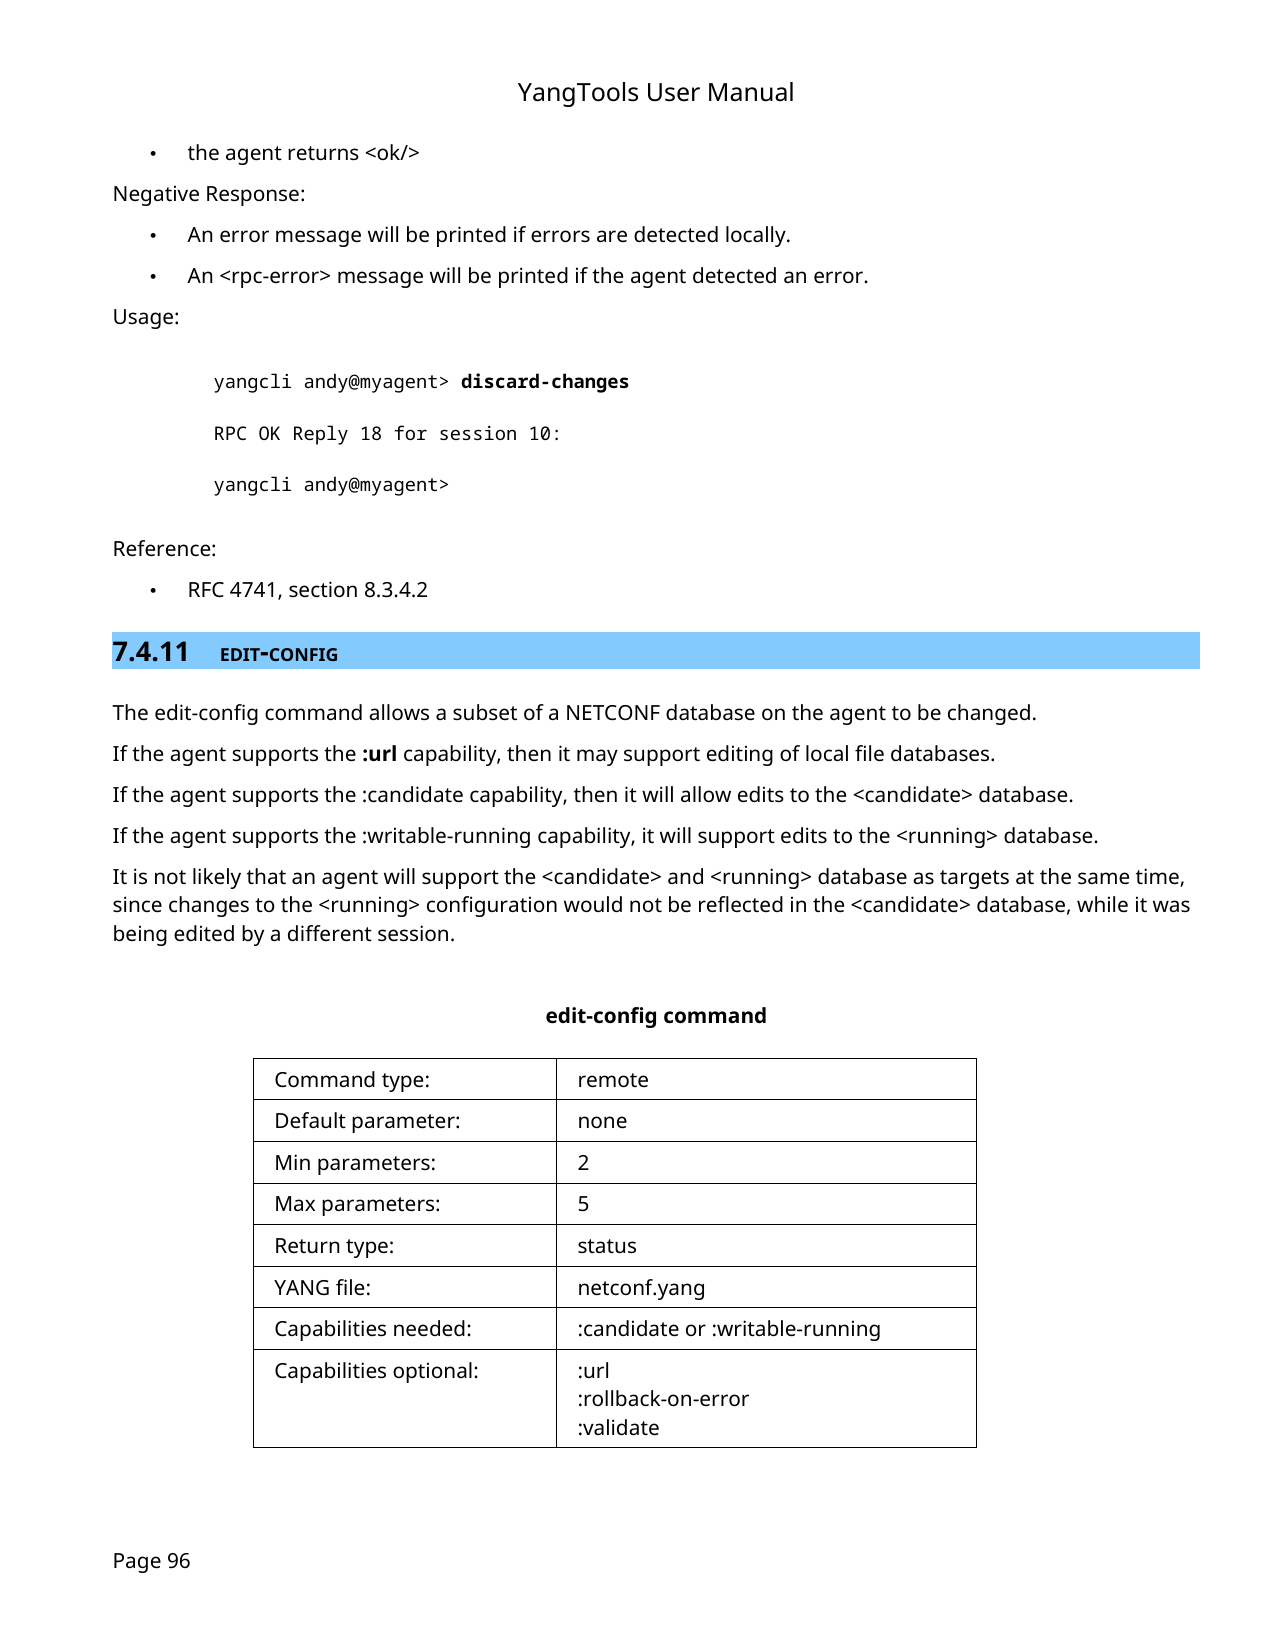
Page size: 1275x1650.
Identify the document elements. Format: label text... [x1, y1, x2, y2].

text If the agent supports the :url capability, then it may support editing of local file databases. [112, 739, 1200, 768]
list An <rpc-error> message will be printed if the agent detected an error. [150, 261, 1200, 290]
list RFC 4741, section 8.3.4.2 [150, 575, 1200, 603]
table_cell Default parameter: [254, 1100, 556, 1141]
table_cell 5 [557, 1184, 976, 1224]
text Usage: [112, 302, 1200, 331]
table_cell Max parameters: [254, 1184, 556, 1224]
list An error message will be printed if errors are detected locally. [150, 220, 1200, 249]
table_cell none [557, 1100, 976, 1141]
text Negative Response: [112, 179, 1200, 208]
table_header Command type: [254, 1059, 556, 1099]
table_header remote [557, 1059, 976, 1099]
table_cell netconf.yang [557, 1267, 976, 1307]
table_cell Capabilities needed: [254, 1308, 556, 1349]
table_cell Return type: [254, 1225, 556, 1266]
text The edit-config command allows a subset of a NETCONF database on the agent to be changed. [112, 698, 1200, 727]
text yangcli andy@myagent> discard-changes RPC OK Reply 18 for session 10: yangcli andy@myagent> [139, 343, 1200, 522]
table_cell :url :rollback-on-error :validate [557, 1350, 976, 1447]
text If the agent supports the :candidate capability, then it will allow edits to the <candidate> database. [112, 780, 1200, 809]
subtitle edit-config [112, 632, 1200, 669]
subtitle edit-config command [127, 1001, 1185, 1029]
table_cell :candidate or :writable-running [557, 1308, 976, 1349]
text Reference: [112, 534, 1200, 562]
table_cell YANG file: [254, 1267, 556, 1307]
table_cell Min parameters: [254, 1142, 556, 1182]
table_cell Capabilities optional: [254, 1350, 556, 1447]
text It is not likely that an agent will support the <candidate> and <running> database as targets at the same time, since changes to the <running> configuration would not be reflected in the <candidate> database, while it was being edited by a different session. [112, 862, 1200, 947]
table_cell status [557, 1225, 976, 1266]
list the agent returns <ok/> [150, 138, 1200, 167]
table_cell 2 [557, 1142, 976, 1182]
text If the agent supports the :writable-running capability, it will support edits to the <running> database. [112, 821, 1200, 850]
